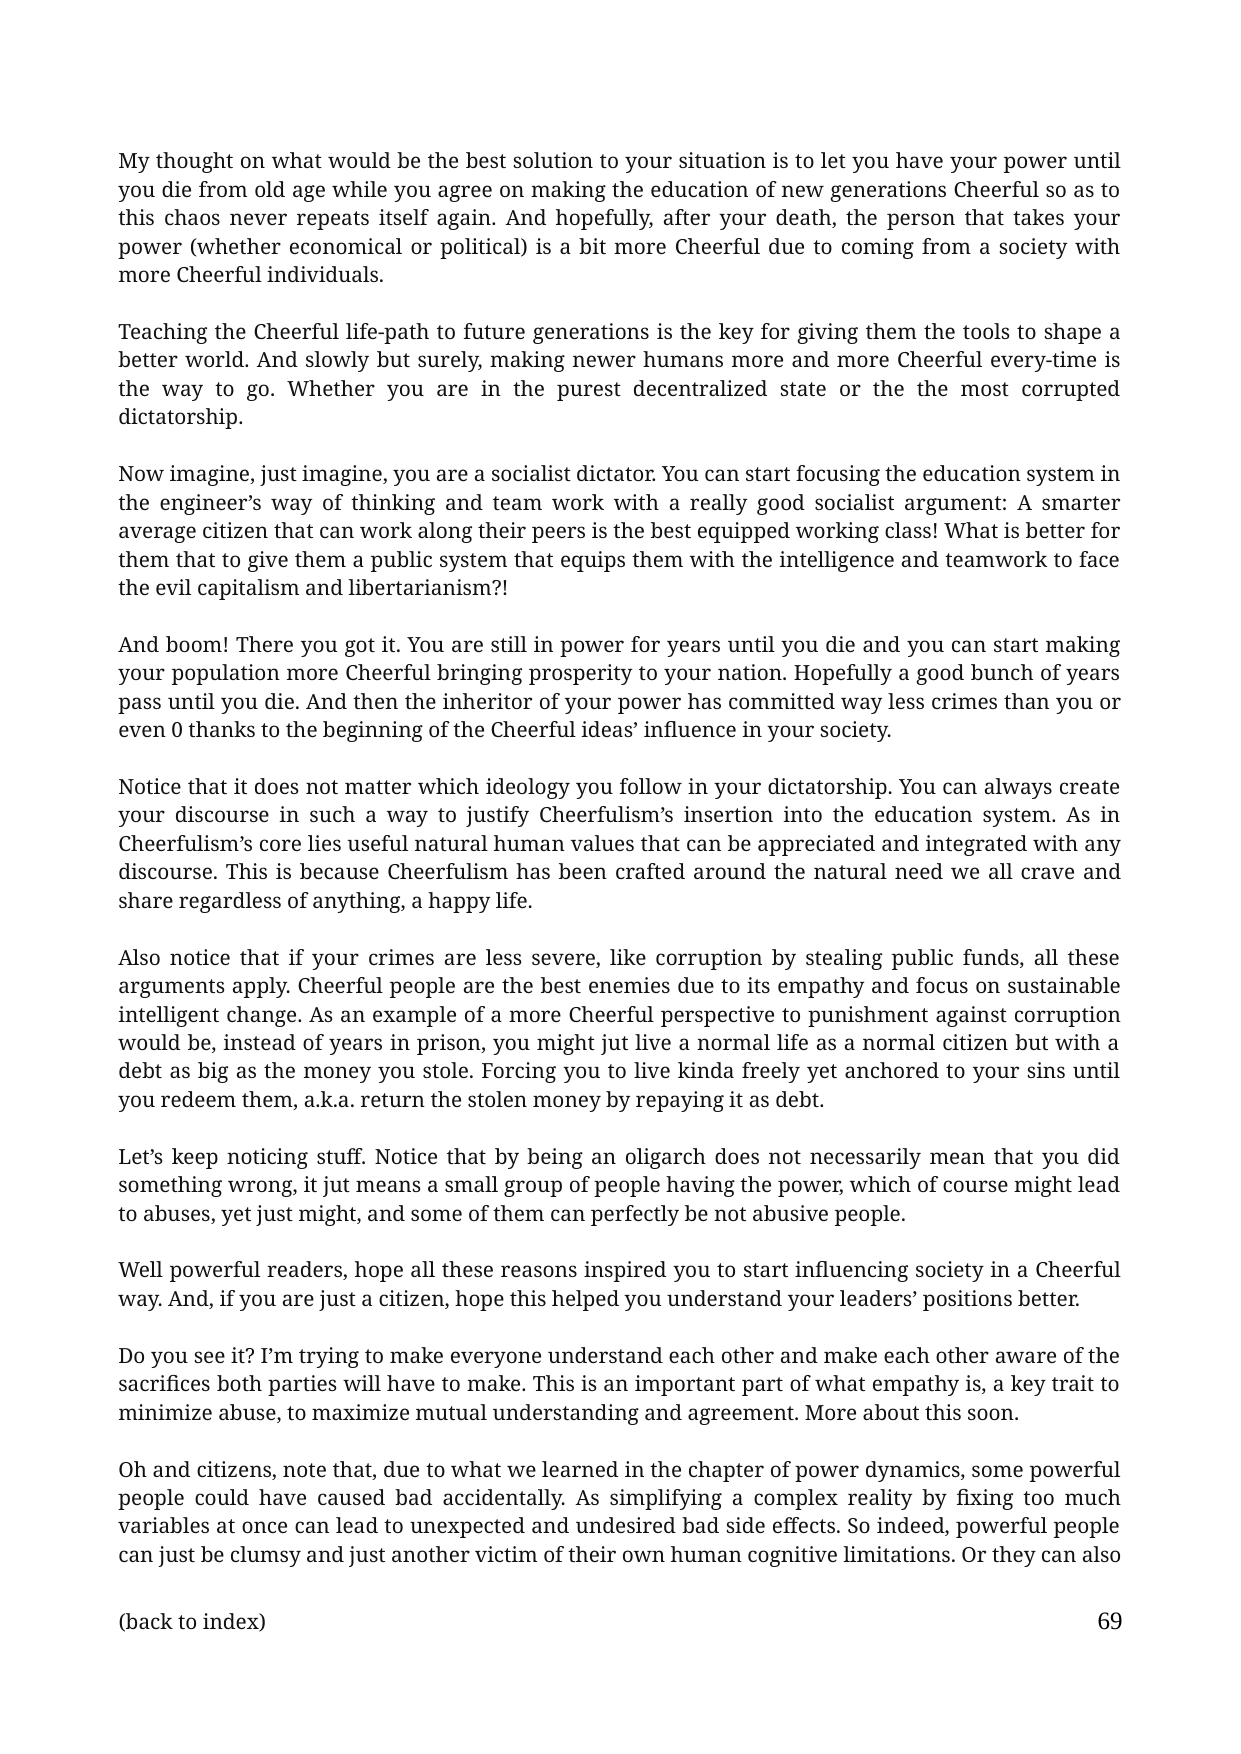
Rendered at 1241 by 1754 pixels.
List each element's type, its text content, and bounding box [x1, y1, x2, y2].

text Oh and citizens, note that, due to what we learned in the chapter of power dynamics, some powerful people could have caused bad accidentally. As simplifying a complex reality by fixing too much variables at once can lead to unexpected and undesired bad side effects. So indeed, powerful people can just be clumsy and just another victim of their own human cognitive limitations. Or they can also [118, 1455, 1122, 1568]
text Notice that it does not matter which ideology you follow in your dictatorship. You can always create your discourse in such a way to justify Cheerfulism’s insertion into the education system. As in Cheerfulism’s core lies useful natural human values that can be appreciated and integrated with any discourse. This is because Cheerfulism has been crafted around the natural need we all crave and share regardless of anything, a happy life. [118, 772, 1122, 914]
text Now imagine, just imagine, you are a socialist dictator. You can start focusing the education system in the engineer’s way of thinking and team work with a really good socialist argument: A smarter average citizen that can work along their peers is the best equipped working class! What is better for them that to give them a public system that equips them with the intelligence and teamwork to face the evil capitalism and libertarianism?! [118, 459, 1122, 602]
text Teaching the Cheerful life-path to future generations is the key for giving them the tools to shape a better world. And slowly but surely, making newer humans more and more Cheerful every-time is the way to go. Whether you are in the purest decentralized state or the the most corrupted dictatorship. [118, 317, 1122, 431]
text Well powerful readers, hope all these reasons inspired you to start influencing society in a Cheerful way. And, if you are just a citizen, hope this helped you understand your leaders’ positions better. [118, 1256, 1122, 1312]
text My thought on what would be the best solution to your situation is to let you have your power until you die from old age while you agree on making the education of new generations Cheerful so as to this chaos never repeats itself again. And hopefully, after your death, the person that takes your power (whether economical or political) is a bit more Cheerful due to coming from a society with more Cheerful individuals. [118, 147, 1122, 289]
text Do you see it? I’m trying to make everyone understand each other and make each other aware of the sacrifices both parties will have to make. This is an important part of what empathy is, a key trait to minimize abuse, to maximize mutual understanding and agreement. More about this soon. [118, 1341, 1122, 1426]
text Also notice that if your crimes are less severe, like corruption by stealing public funds, all these arguments apply. Cheerful people are the best enemies due to its empathy and focus on sustainable intelligent change. As an example of a more Cheerful perspective to punishment against corruption would be, instead of years in prison, you might jut live a normal life as a normal citizen but with a debt as big as the money you stole. Forcing you to live kinda freely yet anchored to your sins until you redeem them, a.k.a. return the stolen money by repaying it as debt. [118, 943, 1122, 1113]
text And boom! There you got it. You are still in power for years until you die and you can start making your population more Cheerful bringing prosperity to your nation. Hopefully a good bunch of years pass until you die. And then the inheritor of your power has committed way less crimes than you or even 0 thanks to the beginning of the Cheerful ideas’ influence in your society. [118, 630, 1122, 744]
text Let’s keep noticing stuff. Notice that by being an oligarch does not necessarily mean that you did something wrong, it jut means a small group of people having the power, which of course might lead to abuses, yet just might, and some of them can perfectly be not abusive people. [118, 1142, 1122, 1227]
